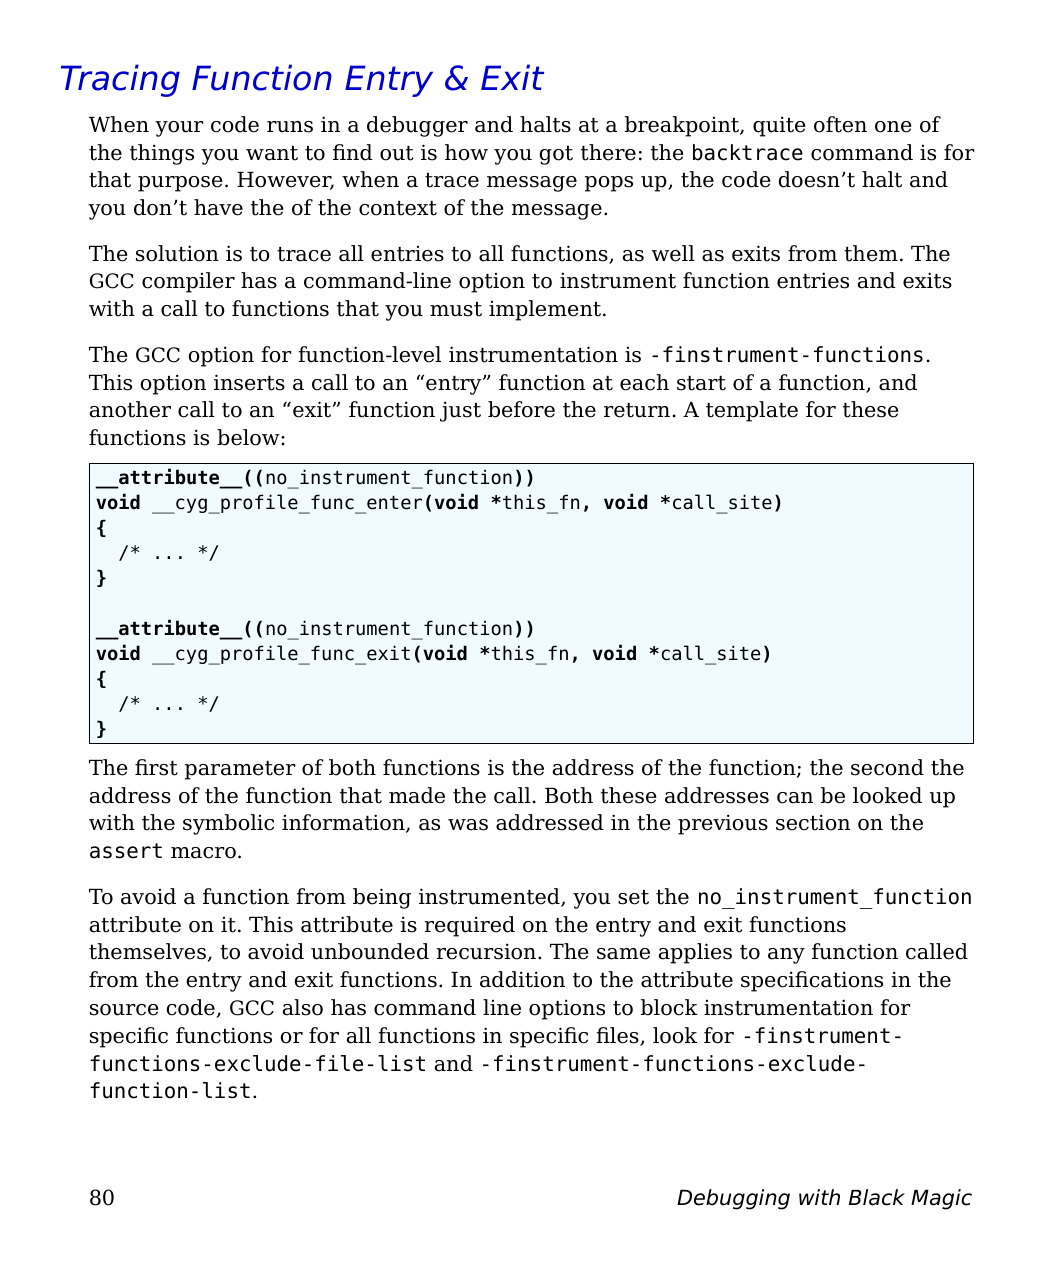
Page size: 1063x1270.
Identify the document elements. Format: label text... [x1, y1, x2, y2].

text The solution is to trace all entries to all functions, as well as exits from them. The GCC compiler has a command-line option to instrument function entries and exits with a call to functions that you must implement. [88, 242, 974, 322]
text { [90, 664, 973, 689]
text } [90, 563, 973, 588]
text { [90, 513, 973, 538]
text } [90, 714, 973, 743]
text __attribute__((no_instrument_function)) [90, 613, 973, 639]
text void __cyg_profile_func_exit(void *this_fn, void *call_site) [90, 639, 973, 664]
text The first parameter of both functions is the address of the function; the second the address of the function that made the call. Both these addresses can be looked up with the symbolic information, as was addressed in the previous section on the assert macro. [88, 756, 974, 863]
text void __cyg_profile_func_enter(void *this_fn, void *call_site) [90, 488, 973, 513]
text When your code runs in a debugger and halts at a breakpoint, quite often one of the things you want to find out is how you got there: the backtrace command is for that purpose. However, when a trace message pops up, the code doesn’t halt and you don’t have the of the context of the message. [88, 113, 974, 220]
text The GCC option for function-level instrumentation is -finstrument-functions. This option inserts a call to an “entry” function at each start of a function, and another call to an “exit” function just before the return. A template for these functions is below: [88, 343, 974, 451]
text /* ... */ [90, 538, 973, 563]
text __attribute__((no_instrument_function)) [90, 464, 973, 488]
text To avoid a function from being instrumented, you set the no_instrument_function attribute on it. This attribute is required on the entry and exit functions themselves, to avoid unbounded recursion. The same applies to any function called from the entry and exit functions. In addition to the attribute specifications in the source code, GCC also has command line options to block instrumentation for specific functions or for all functions in specific files, look for -finstrument-functions-exclude-file-list and -finstrument-functions-exclude-function-list. [88, 885, 974, 1104]
text /* ... */ [90, 689, 973, 714]
subtitle Tracing Function Entry & Exit [59, 59, 974, 98]
